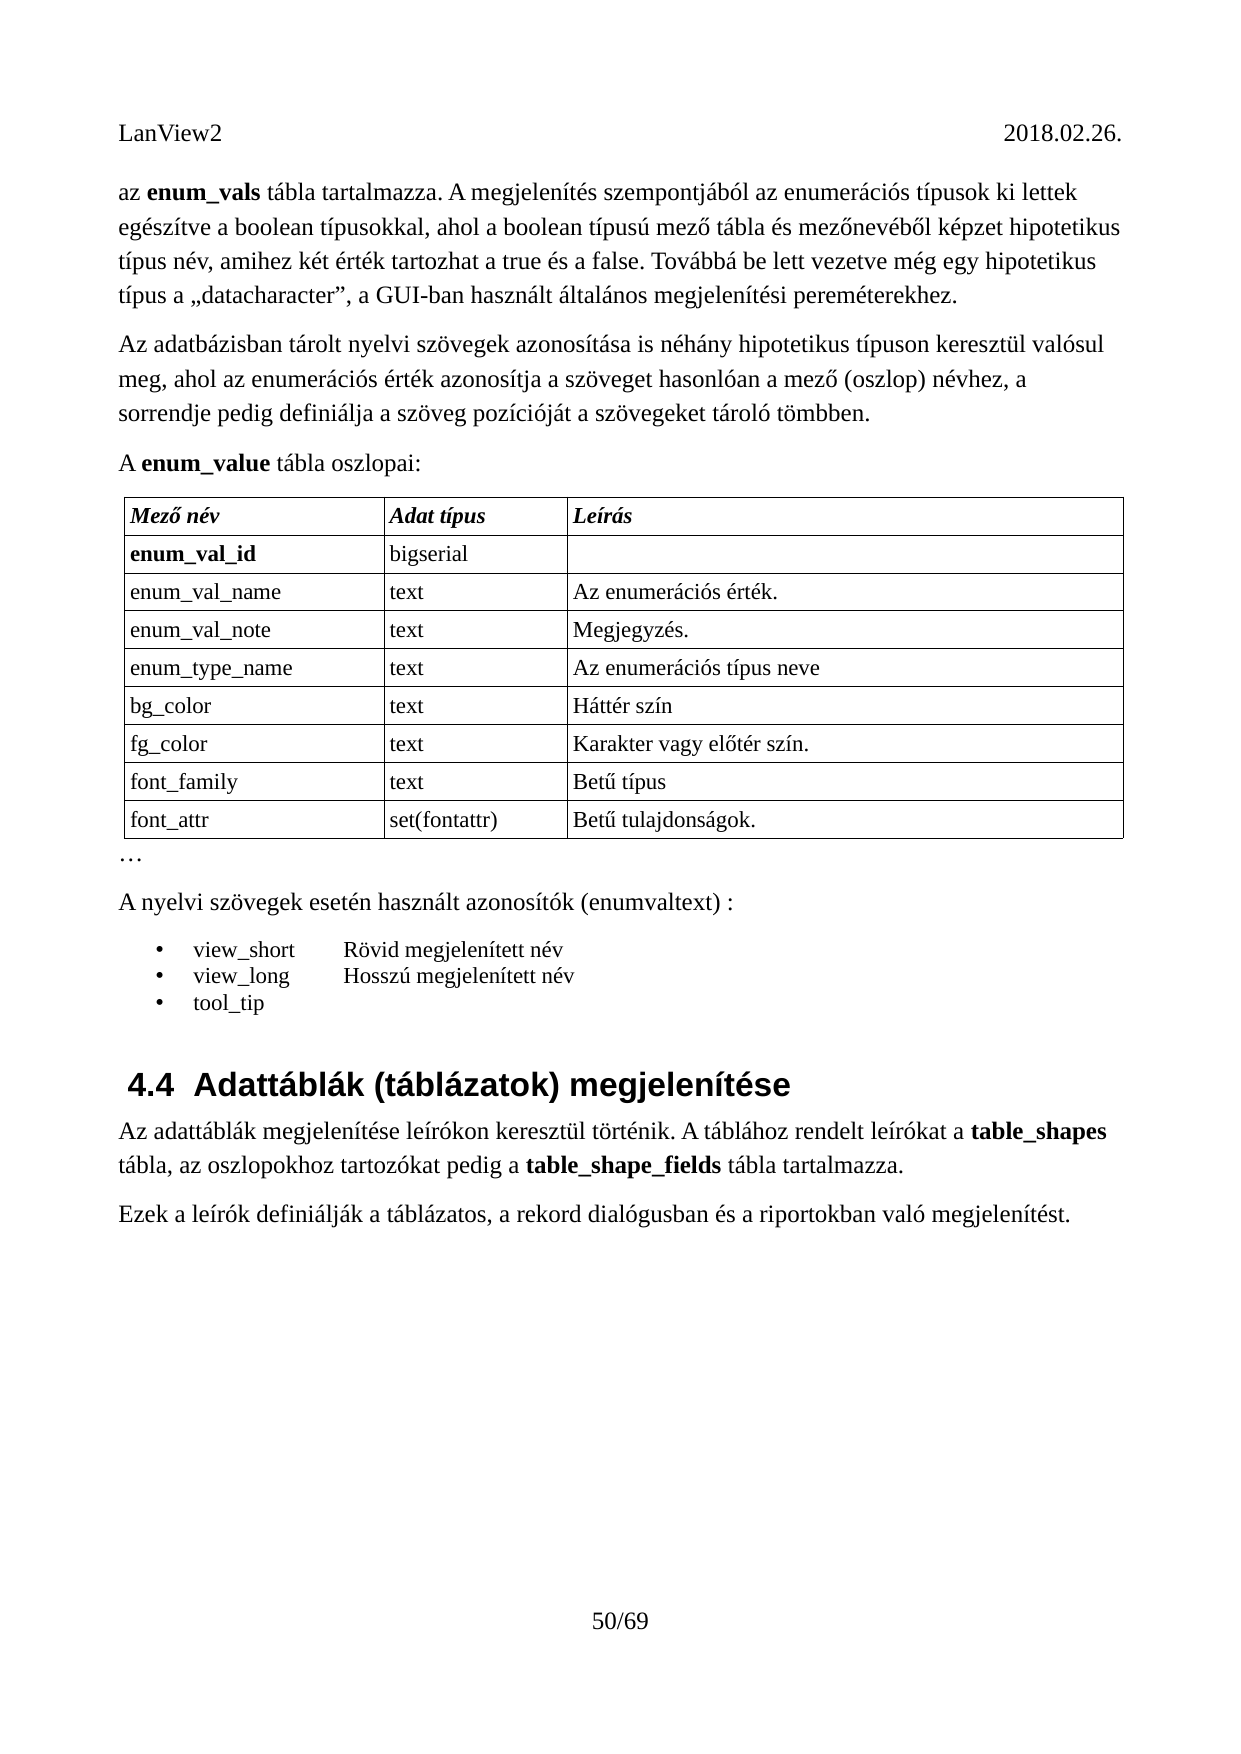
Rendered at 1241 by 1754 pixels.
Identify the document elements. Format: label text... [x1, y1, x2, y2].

text Az adattáblák megjelenítése leírókon keresztül történik. A táblához rendelt leírókat a table_shapes tábla, az oszlopokhoz tartozókat pedig a table_shape_fields tábla tartalmazza. [118, 1116, 1122, 1179]
table_cell text [385, 611, 567, 648]
list tool_tip [156, 989, 1122, 1015]
text A enum_value tábla oszlopai: [118, 448, 1122, 476]
text … [118, 838, 1122, 867]
table_cell enum_val_note [125, 611, 384, 648]
text az enum_vals tábla tartalmazza. A megjelenítés szempontjából az enumerációs típusok ki lettek egészítve a boolean típusokkal, ahol a boolean típusú mező tábla és mezőnevéből képzet hipotetikus típus név, amihez két érték tartozhat a true és a false. Továbbá be lett vezetve még egy hipotetikus típus a „datacharacter”, a GUI-ban használt általános megjelenítési pereméterekhez. [118, 177, 1122, 309]
table_cell bg_color [125, 687, 384, 724]
table_cell enum_val_name [125, 574, 384, 610]
table_cell font_attr [125, 801, 384, 838]
table_cell bigserial [385, 536, 567, 572]
table_cell Betű típus [568, 763, 1123, 800]
table_cell set(fontattr) [385, 801, 567, 838]
table_cell Háttér szín [568, 687, 1123, 724]
text Az adatbázisban tárolt nyelvi szövegek azonosítása is néhány hipotetikus típuson keresztül valósul meg, ahol az enumerációs érték azonosítja a szöveget hasonlóan a mező (oszlop) névhez, a sorrendje pedig definiálja a szöveg pozícióját a szövegeket tároló tömbben. [118, 329, 1122, 427]
table_cell Karakter vagy előtér szín. [568, 725, 1123, 762]
table_cell font_family [125, 763, 384, 800]
table_cell Megjegyzés. [568, 611, 1123, 648]
table_cell fg_color [125, 725, 384, 762]
table_cell enum_type_name [125, 649, 384, 686]
table_header Mező név [125, 498, 384, 534]
table_cell Az enumerációs érték. [568, 574, 1123, 610]
subtitle Adattáblák (táblázatok) megjelenítése [118, 1065, 1122, 1103]
table_cell text [385, 725, 567, 762]
table_cell Az enumerációs típus neve [568, 649, 1123, 686]
table_cell [568, 536, 1123, 572]
list view_short Rövid megjelenített név [156, 936, 1122, 962]
list view_long Hosszú megjelenített név [156, 962, 1122, 989]
text A nyelvi szövegek esetén használt azonosítók (enumvaltext) : [118, 887, 1122, 916]
table_cell text [385, 763, 567, 800]
table_cell text [385, 649, 567, 686]
table_cell text [385, 687, 567, 724]
table_cell text [385, 574, 567, 610]
table_cell Betű tulajdonságok. [568, 801, 1123, 838]
table_header Leírás [568, 498, 1123, 534]
text Ezek a leírók definiálják a táblázatos, a rekord dialógusban és a riportokban való megjelenítést. [118, 1199, 1122, 1228]
table_cell enum_val_id [125, 536, 384, 572]
table_header Adat típus [385, 498, 567, 534]
